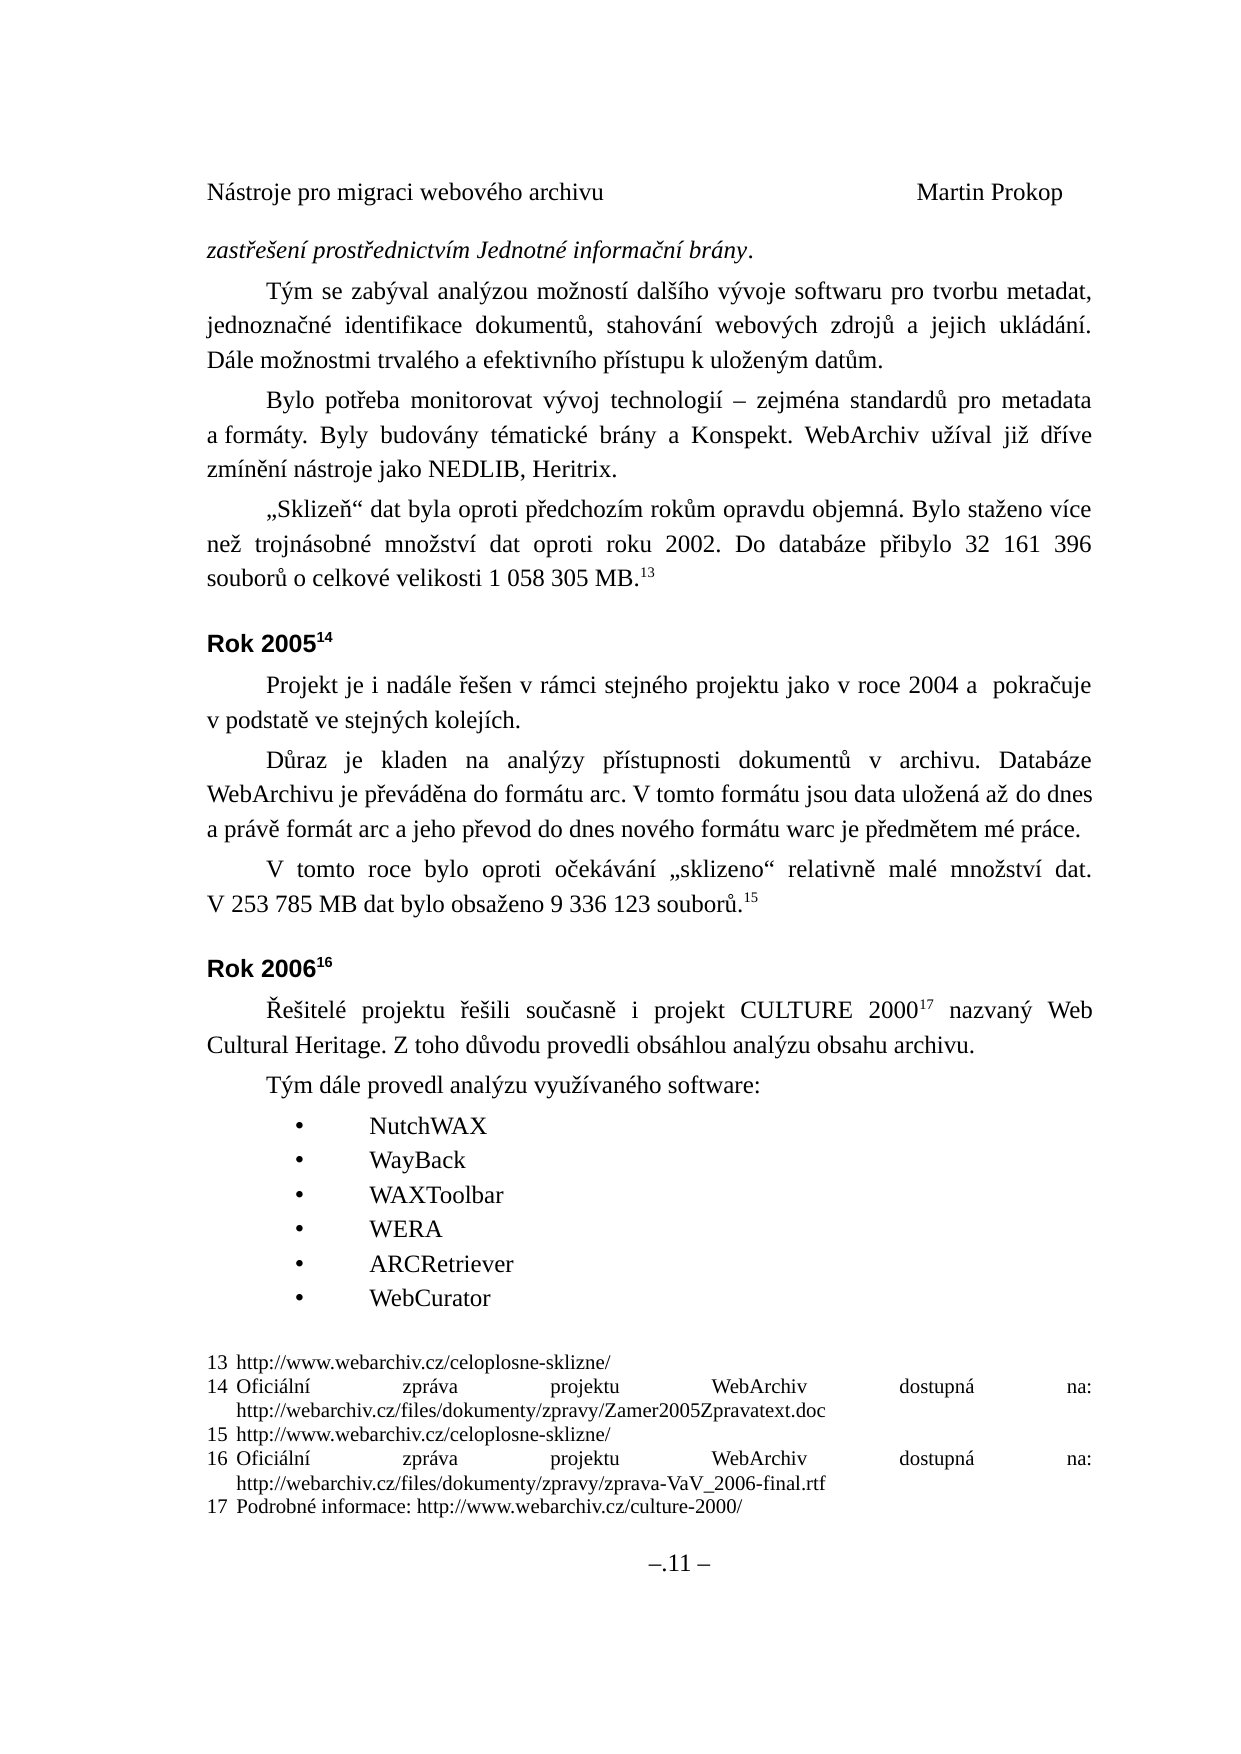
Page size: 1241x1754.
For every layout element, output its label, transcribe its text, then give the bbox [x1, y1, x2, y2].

list WERA [295, 1214, 1093, 1243]
text http://www.webarchiv.cz/celoplosne-sklizne/ [207, 1350, 1093, 1374]
text V tomto roce bylo oproti očekávání „sklizeno“ relativně malé množství dat. V 253 785 MB dat bylo obsaženo 9 336 123 souborů. [207, 854, 1093, 918]
text zastřešení prostřednictvím Jednotné informační brány. [207, 235, 1093, 264]
text Oficiální zpráva projektu WebArchiv dostupná na: http://webarchiv.cz/files/dokumenty/zpravy/zprava-VaV_2006-final.rtf [207, 1446, 1093, 1494]
list WebCurator [295, 1283, 1093, 1312]
list NutchWAX [295, 1111, 1093, 1140]
text Podrobné informace: http://www.webarchiv.cz/culture-2000/ [207, 1494, 1093, 1518]
text Projekt je i nadále řešen v rámci stejného projektu jako v roce 2004 a pokračuje v podstatě ve stejných kolejích. [207, 670, 1093, 733]
text Tým dále provedl analýzu využívaného software: [207, 1071, 1093, 1099]
subtitle Rok 2006 [207, 954, 1093, 983]
text Bylo potřeba monitorovat vývoj technologií – zejména standardů pro metadata a formáty. Byly budovány tématické brány a Konspekt. WebArchiv užíval již dříve zmínění nástroje jako NEDLIB, Heritrix. [207, 385, 1093, 483]
text „Sklizeň“ dat byla oproti předchozím rokům opravdu objemná. Bylo staženo více než trojnásobné množství dat oproti roku 2002. Do databáze přibylo 32 161 396 souborů o celkové velikosti 1 058 305 MB. [207, 494, 1093, 592]
subtitle Rok 2005 [207, 629, 1093, 658]
text Důraz je kladen na analýzy přístupnosti dokumentů v archivu. Databáze WebArchivu je převáděna do formátu arc. V tomto formátu jsou data uložená až do dnes a právě formát arc a jeho převod do dnes nového formátu warc je předmětem mé práce. [207, 745, 1093, 843]
list WayBack [295, 1145, 1093, 1174]
text Oficiální zpráva projektu WebArchiv dostupná na: http://webarchiv.cz/files/dokumenty/zpravy/Zamer2005Zpravatext.doc [207, 1374, 1093, 1422]
text Řešitelé projektu řešili současně i projekt CULTURE 2000 nazvaný Web Cultural Heritage. Z toho důvodu provedli obsáhlou analýzu obsahu archivu. [207, 996, 1093, 1059]
text http://www.webarchiv.cz/celoplosne-sklizne/ [207, 1422, 1093, 1446]
list WAXToolbar [295, 1180, 1093, 1209]
list ARCRetriever [295, 1249, 1093, 1278]
text Tým se zabýval analýzou možností dalšího vývoje softwaru pro tvorbu metadat, jednoznačné identifikace dokumentů, stahování webových zdrojů a jejich ukládání. Dále možnostmi trvalého a efektivního přístupu k uloženým datům. [207, 276, 1093, 373]
